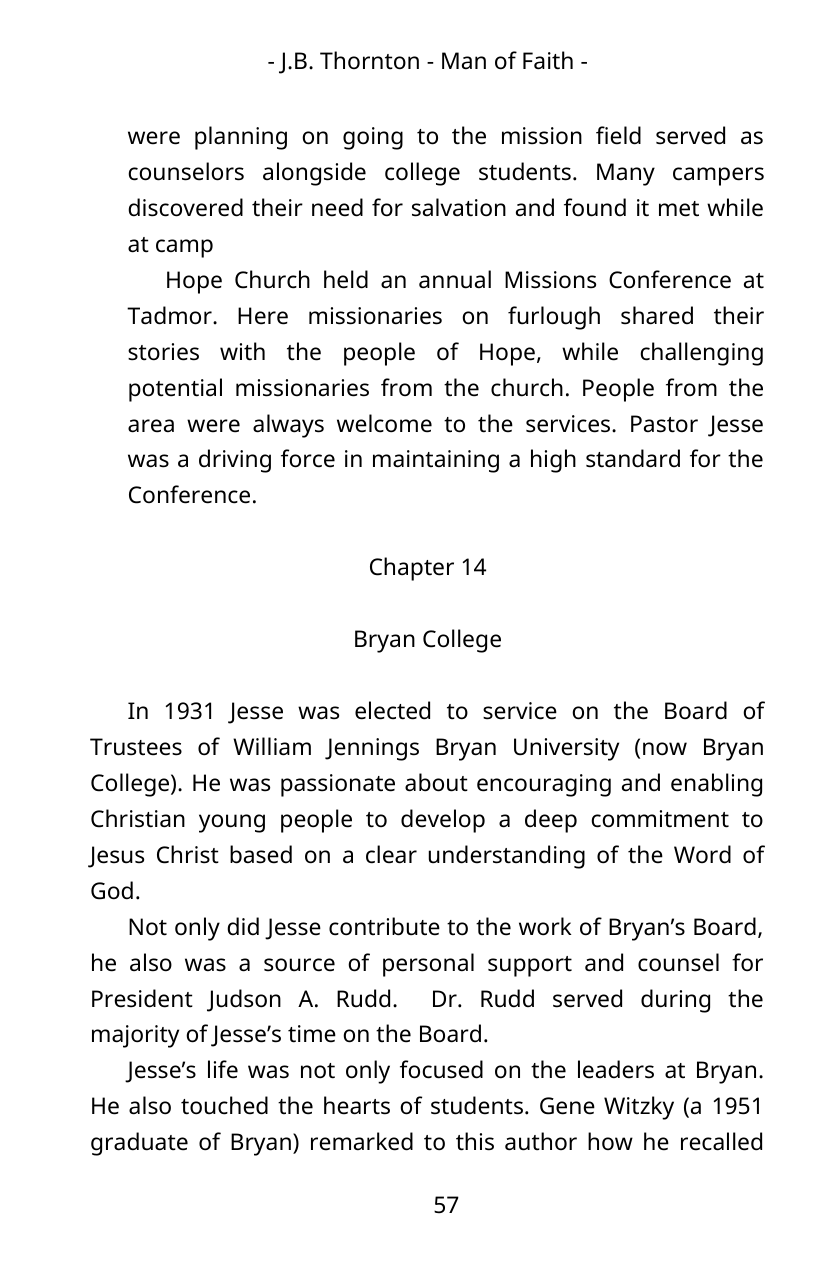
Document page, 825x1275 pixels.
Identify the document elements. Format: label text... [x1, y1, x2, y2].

text Chapter 14 [90, 551, 765, 582]
text In 1931 Jesse was elected to service on the Board of Trustees of William Jennings Bryan University (now Bryan College). He was passionate about encouraging and enabling Christian young people to develop a deep commitment to Jesus Christ based on a clear understanding of the Word of God. [90, 695, 765, 906]
text Hope Church held an annual Missions Conference at Tadmor. Here missionaries on furlough shared their stories with the people of Hope, while challenging potential missionaries from the church. People from the area were always welcome to the services. Pastor Jesse was a driving force in maintaining a high standard for the Conference. [127, 264, 765, 511]
text Bryan College [90, 623, 765, 654]
text Not only did Jesse contribute to the work of Bryan’s Board, he also was a source of personal support and counsel for President Judson A. Rudd. Dr. Rudd served during the majority of Jesse’s time on the Board. [90, 911, 765, 1050]
text Jesse’s life was not only focused on the leaders at Bryan. He also touched the hearts of students. Gene Witzky (a 1951 graduate of Bryan) remarked to this author how he recalled [90, 1054, 765, 1157]
text were planning on going to the mission field served as counselors alongside college students. Many campers discovered their need for salvation and found it met while at camp [127, 120, 765, 259]
